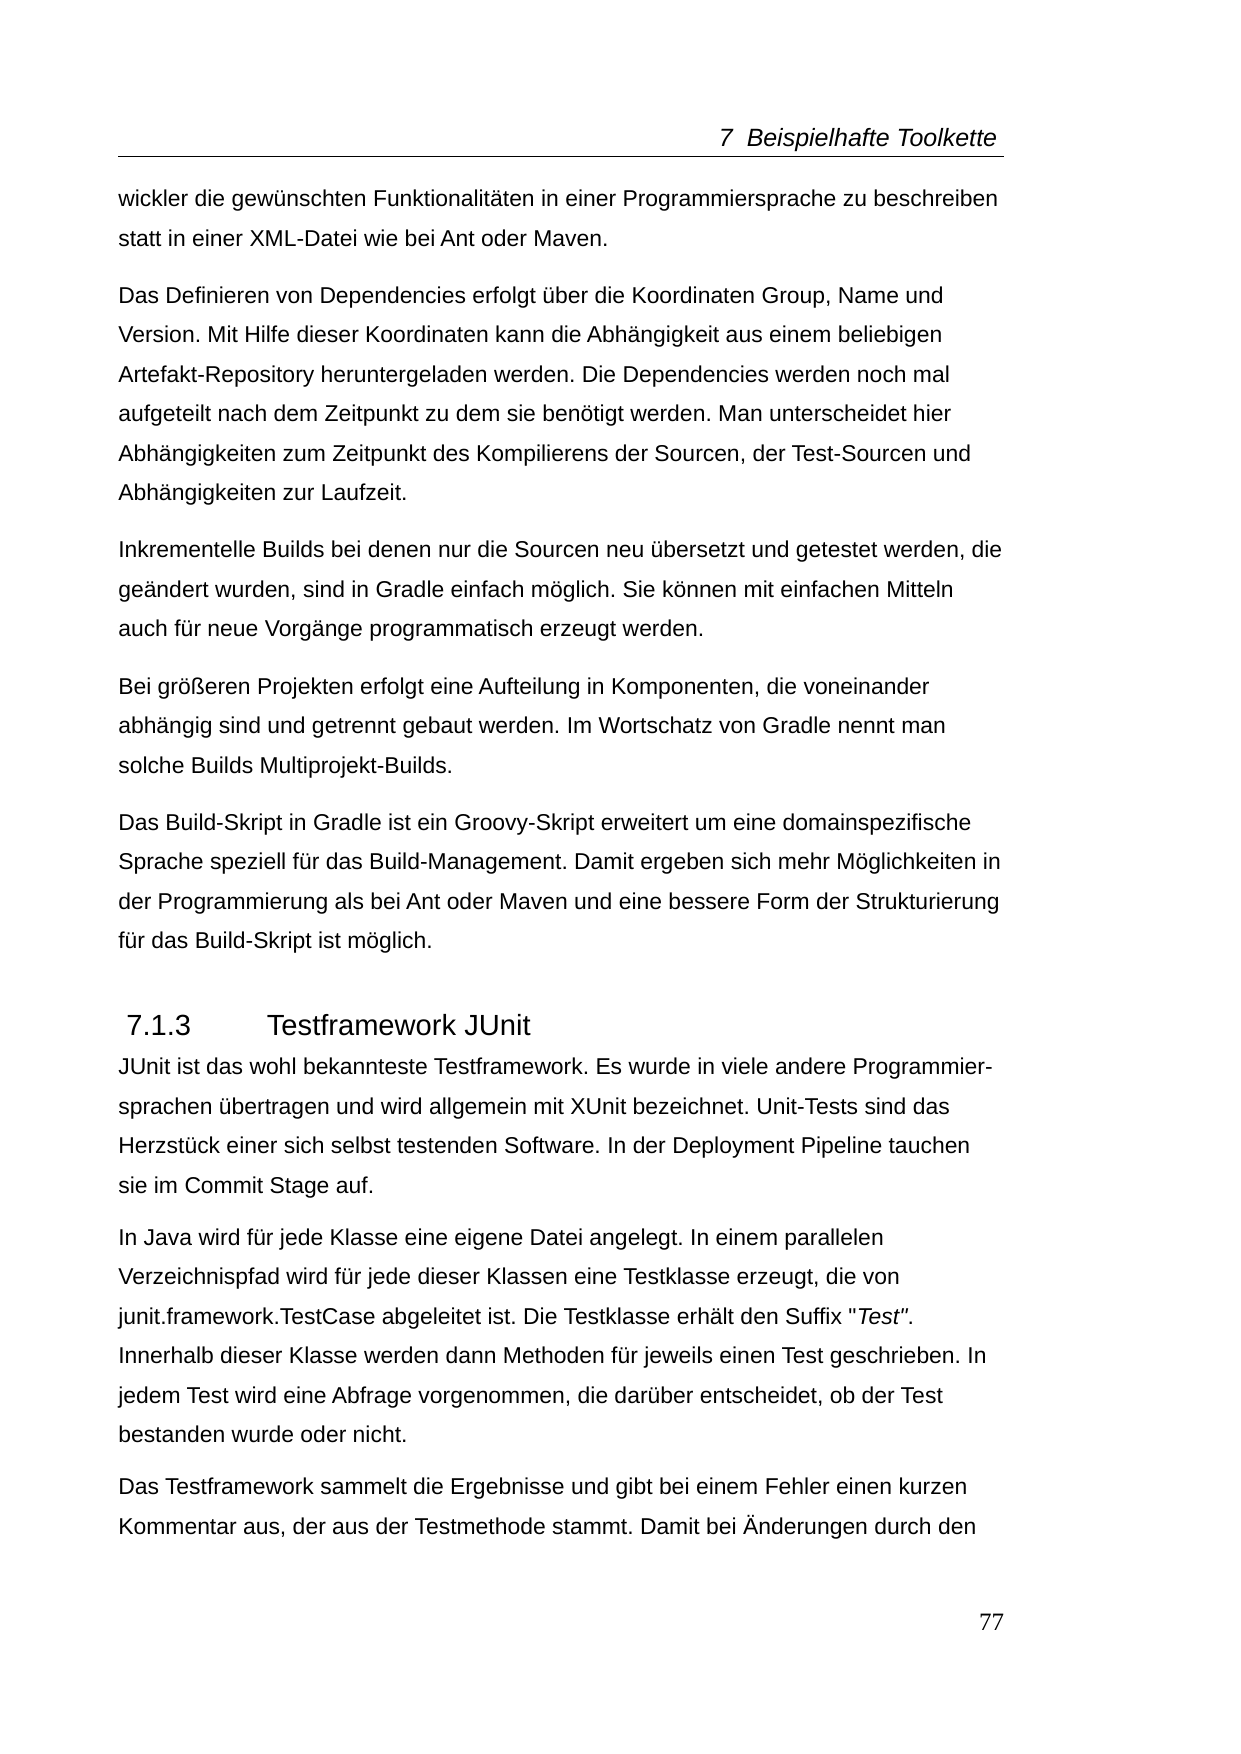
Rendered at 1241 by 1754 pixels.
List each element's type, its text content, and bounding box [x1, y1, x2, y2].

text Das Build-Skript in Gradle ist ein Groovy-Skript erweitert um eine domainspezifische Sprache speziell für das Build-Management. Damit ergeben sich mehr Möglichkeiten in der Programmierung als bei Ant oder Maven und eine bessere Form der Strukturierung für das Build-Skript ist möglich. [118, 809, 1004, 953]
text JUnit ist das wohl bekannteste Testframework. Es wurde in viele andere Programmier-sprachen übertragen und wird allgemein mit XUnit bezeichnet. Unit-Tests sind das Herzstück einer sich selbst testenden Software. In der Deployment Pipeline tauchen sie im Commit Stage auf. [118, 1053, 1004, 1198]
text Inkrementelle Builds bei denen nur die Sourcen neu übersetzt und getestet werden, die geändert wurden, sind in Gradle einfach möglich. Sie können mit einfachen Mitteln auch für neue Vorgänge programmatisch erzeugt werden. [118, 536, 1004, 642]
text Das Testframework sammelt die Ergebnisse und gibt bei einem Fehler einen kurzen Kommentar aus, der aus der Testmethode stammt. Damit bei Änderungen durch den [118, 1473, 1004, 1539]
text In Java wird für jede Klasse eine eigene Datei angelegt. In einem parallelen Verzeichnispfad wird für jede dieser Klassen eine Testklasse erzeugt, die von junit.framework.TestCase abgeleitet ist. Die Testklasse erhält den Suffix "Test". Innerhalb dieser Klasse werden dann Methoden für jeweils einen Test geschrieben. In jedem Test wird eine Abfrage vorgenommen, die darüber entscheidet, ob der Test bestanden wurde oder nicht. [118, 1224, 1004, 1447]
text wickler die gewünschten Funktionalitäten in einer Programmiersprache zu beschreiben statt in einer XML-Datei wie bei Ant oder Maven. [118, 185, 1004, 251]
text Bei größeren Projekten erfolgt eine Aufteilung in Komponenten, die voneinander abhängig sind und getrennt gebaut werden. Im Wortschatz von Gradle nennt man solche Builds Multiprojekt-Builds. [118, 673, 1004, 778]
text Das Definieren von Dependencies erfolgt über die Koordinaten Group, Name und Version. Mit Hilfe dieser Koordinaten kann die Abhängigkeit aus einem beliebigen Artefakt-Repository heruntergeladen werden. Die Dependencies werden noch mal aufgeteilt nach dem Zeitpunkt zu dem sie benötigt werden. Man unterscheidet hier Abhängigkeiten zum Zeitpunkt des Kompilierens der Sourcen, der Test-Sourcen und Abhängigkeiten zur Laufzeit. [118, 282, 1004, 506]
subtitle Testframework JUnit [118, 1008, 1004, 1042]
